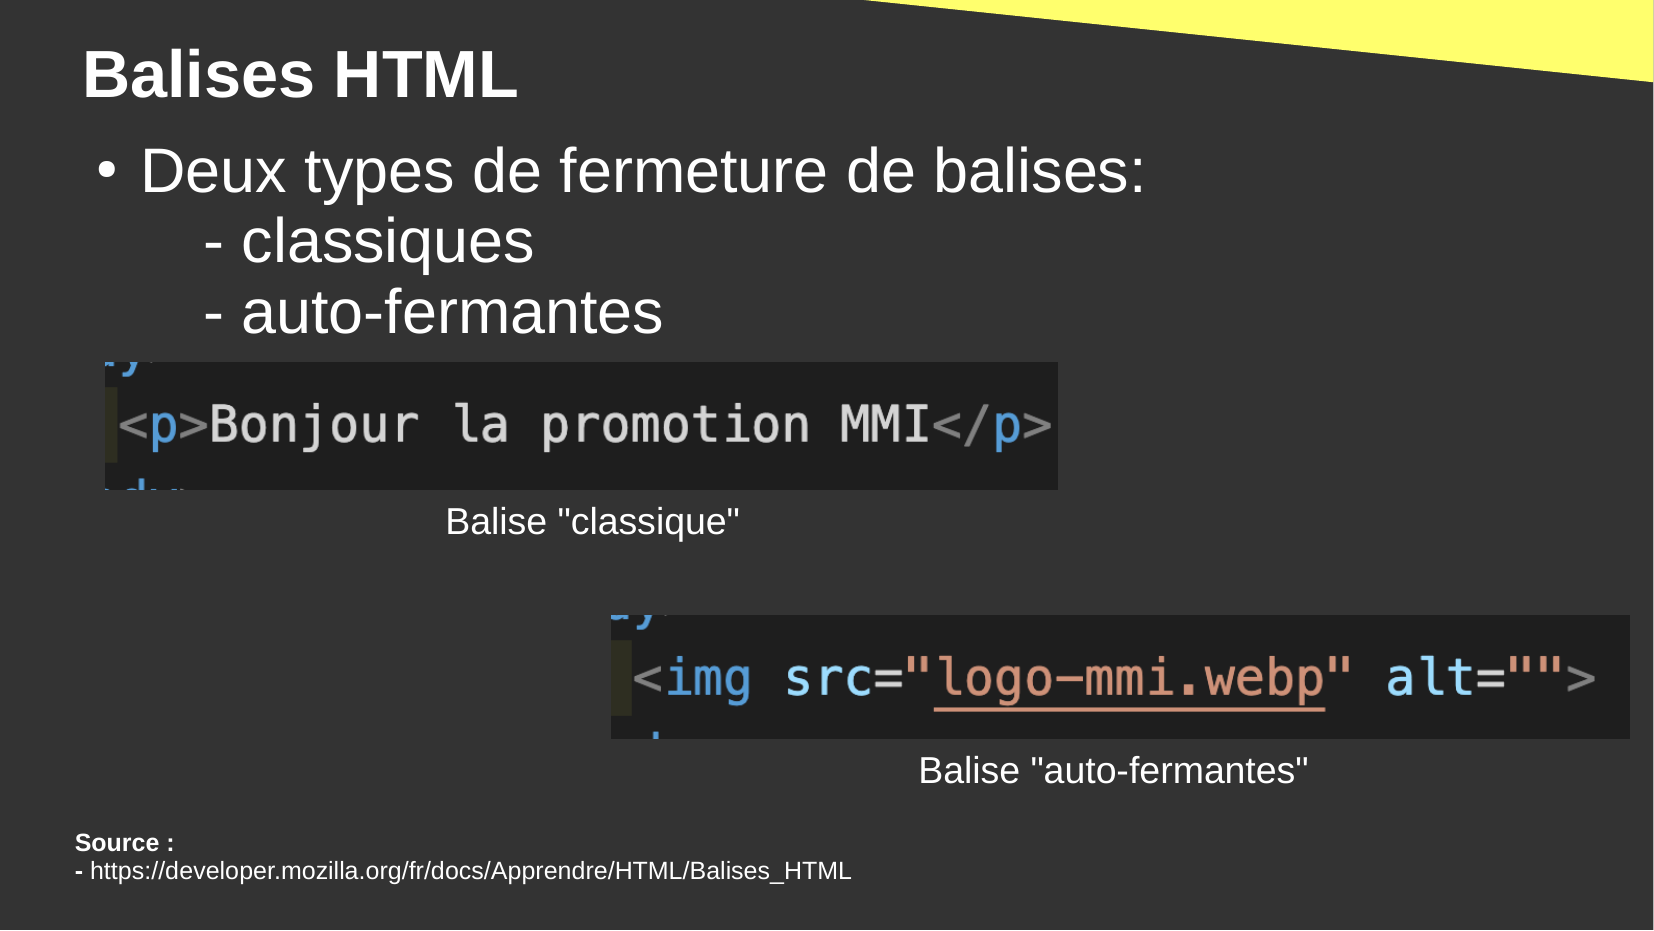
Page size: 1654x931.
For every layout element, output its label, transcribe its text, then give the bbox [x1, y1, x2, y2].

title Balises HTML [82, 37, 1571, 114]
list Deux types de fermeture de balises: - classiques - auto-fermantes [80, 135, 1569, 349]
text_box Source : - https://developer.mozilla.org/fr/docs/Apprendre/HTML/Balises_HTML [59, 821, 1546, 906]
text_box Balise "classique" [398, 493, 787, 573]
text_box Balise "auto-fermantes" [878, 741, 1349, 799]
text_box [864, 0, 1654, 83]
picture [611, 615, 1630, 739]
picture [105, 362, 1058, 490]
